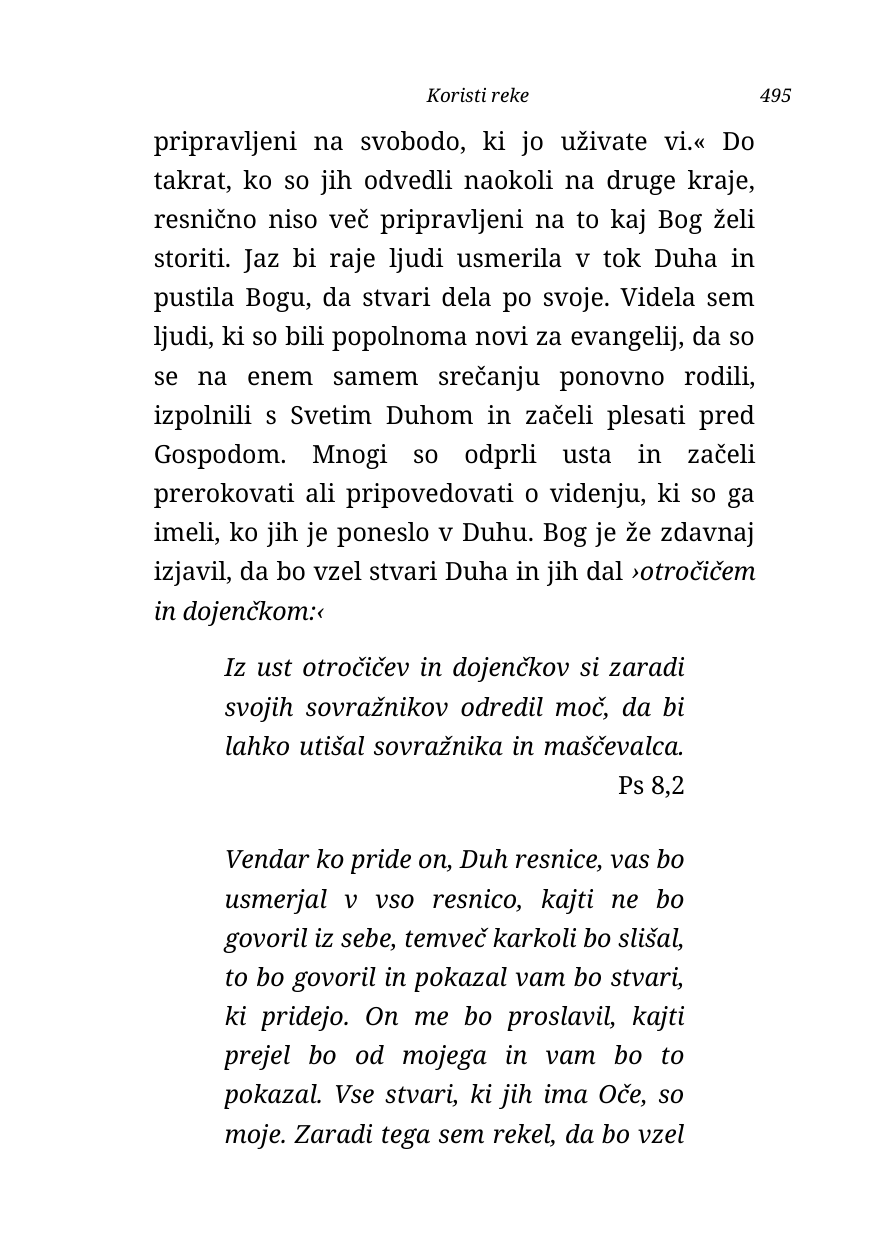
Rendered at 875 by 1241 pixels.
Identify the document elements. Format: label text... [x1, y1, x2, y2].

text Vendar ko pride on, Duh resnice, vas bo usmerjal v vso resnico, kajti ne bo govoril iz sebe, temveč karkoli bo slišal, to bo govoril in pokazal vam bo stvari, ki pridejo. On me bo proslavil, kajti prejel bo od mojega in vam bo to pokazal. Vse stvari, ki jih ima Oče, so moje. Zaradi tega sem rekel, da bo vzel [224, 842, 685, 1150]
text pripravljeni na svobodo, ki jo uživate vi.« Do takrat, ko so jih odvedli naokoli na druge kraje, resnično niso več pripravljeni na to kaj Bog želi storiti. Jaz bi raje ljudi usmerila v tok Duha in pustila Bogu, da stvari dela po svoje. Videla sem ljudi, ki so bili popolnoma novi za evangelij, da so se na enem samem srečanju ponovno rodili, izpolnili s Svetim Duhom in začeli plesati pred Gospodom. Mnogi so odprli usta in začeli prerokovati ali pripovedovati o videnju, ki so ga imeli, ko jih je poneslo v Duhu. Bog je že zdavnaj izjavil, da bo vzel stvari Duha in jih dal ›otročičem in dojenčkom:‹ [153, 123, 756, 627]
text Iz ust otročičev in dojenčkov si zaradi svojih sovražnikov odredil moč, da bi lahko utišal sovražnika in maščevalca. Ps 8,2 [224, 650, 685, 802]
